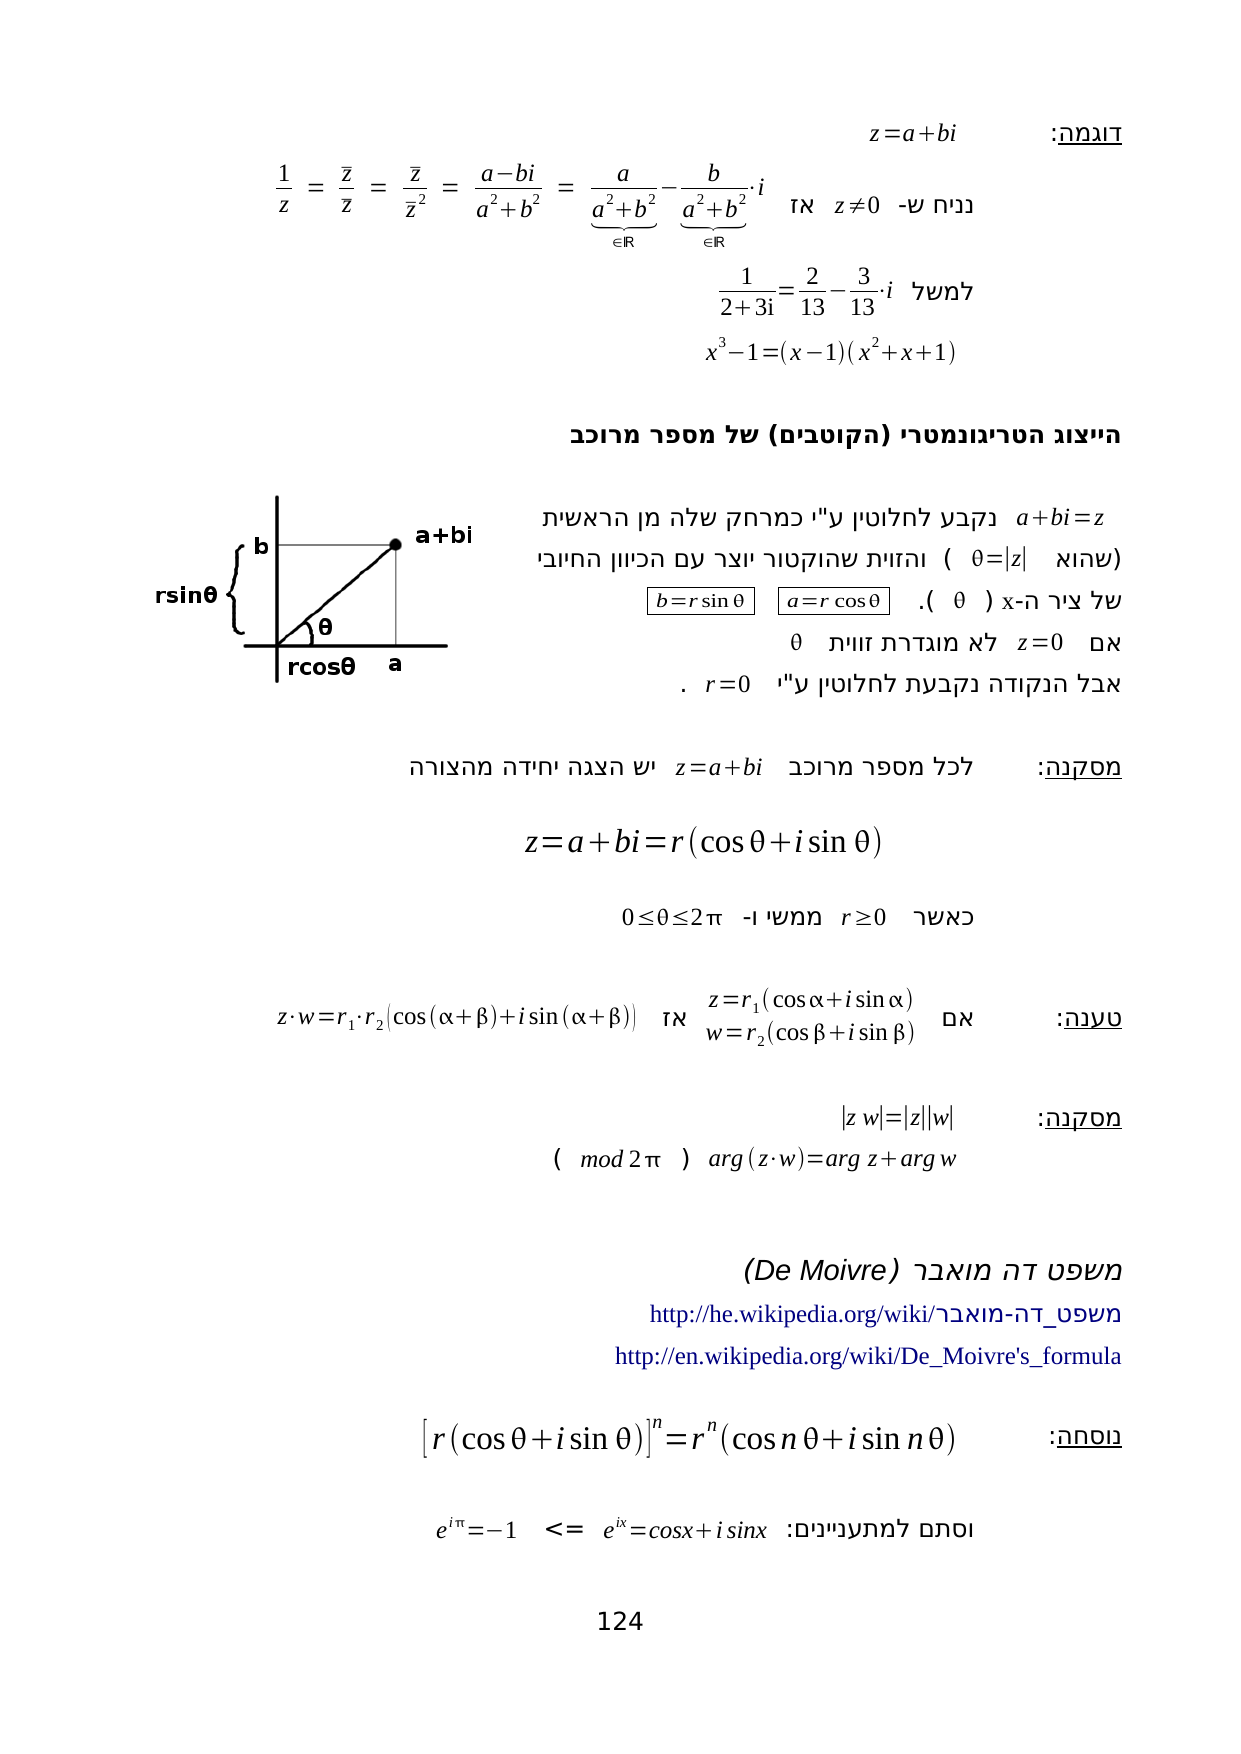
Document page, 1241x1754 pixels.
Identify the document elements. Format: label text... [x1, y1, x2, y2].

text http://en.wikipedia.org/wiki/De_Moivre's_formula [118, 1341, 1122, 1370]
text () [118, 1145, 974, 1174]
text נוסחה: [118, 1382, 1122, 1460]
text אם לא מוגדרת זווית [489, 628, 1122, 657]
text מסקנה: [118, 1103, 1122, 1132]
text כאשר ממשי ו- [118, 902, 974, 932]
text וסתם למתעניינים:=> [118, 1514, 1122, 1545]
list נניח ש-אז [118, 160, 974, 250]
text (שהוא ) והזוית שהוקטור יוצר עם הכיוון החיובי [489, 544, 1122, 574]
list דוגמה: [118, 118, 1122, 147]
list למשל [118, 262, 974, 321]
text אבל הנקודה נקבעת לחלוטין ע"י . [118, 669, 1122, 699]
text טענה: אם אז [118, 985, 1122, 1049]
text http://he.wikipedia.org/wiki/משפט_דה-מואבר [118, 1299, 1122, 1329]
subtitle משפט דה מואבר (De Moivre) [118, 1253, 1122, 1287]
text [118, 628, 138, 657]
text של ציר ה-x (). [489, 586, 1122, 615]
text נקבע לחלוטין ע"י כמרחק שלה מן הראשית [489, 503, 1122, 532]
text הייצוג הטריגונמטרי (הקוטבים) של מספר מרוכב [118, 420, 1122, 449]
text מסקנה: לכל מספר מרוכב יש הצגה יחידה מהצורה [118, 752, 1122, 810]
picture [138, 486, 489, 698]
text [118, 586, 138, 615]
